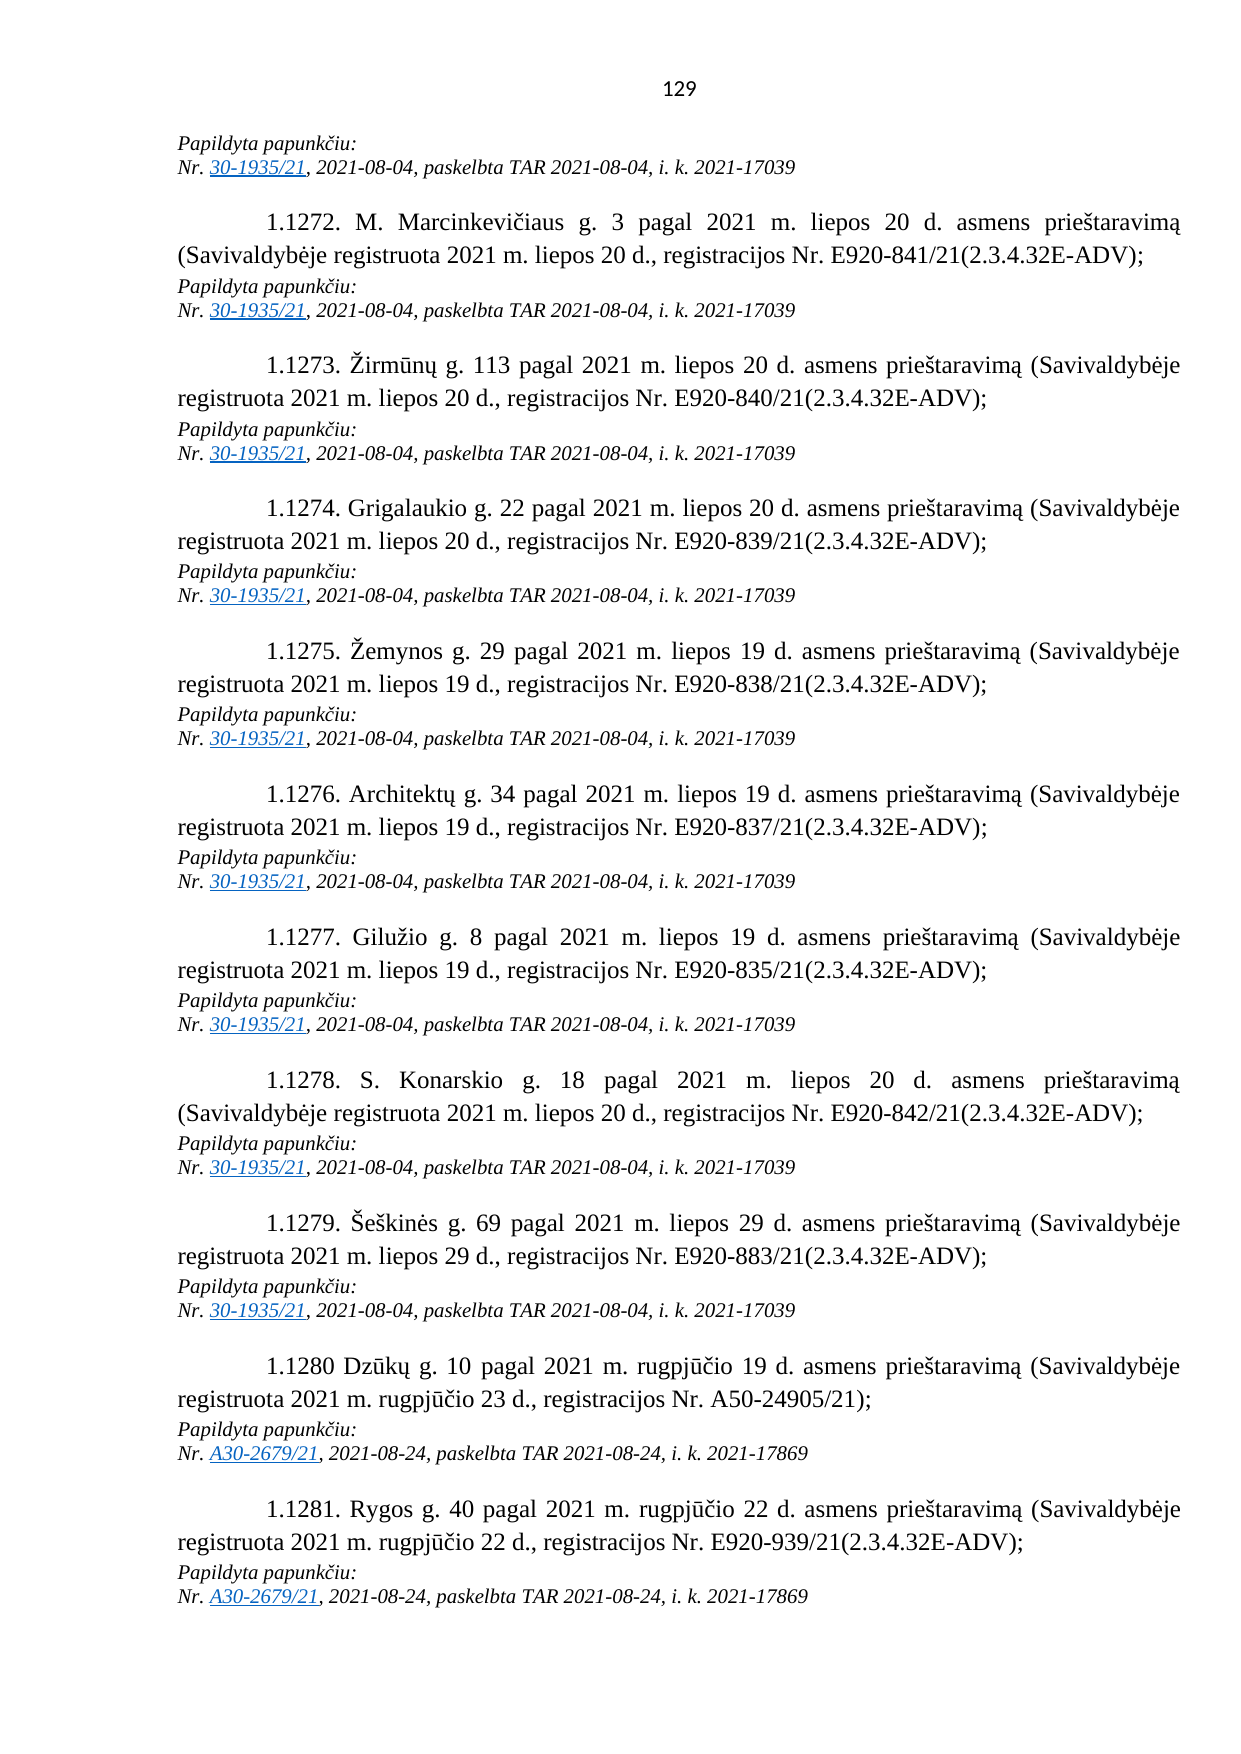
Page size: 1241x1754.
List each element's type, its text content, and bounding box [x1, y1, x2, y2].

text 1.1281. Rygos g. 40 pagal 2021 m. rugpjūčio 22 d. asmens prieštaravimą (Savivaldybėje registruota 2021 m. rugpjūčio 22 d., registracijos Nr. E920-939/21(2.3.4.32E-ADV); [177, 1494, 1181, 1556]
text Papildyta papunkčiu: [177, 988, 1181, 1012]
text Papildyta papunkčiu: [177, 559, 1181, 583]
text 1.1272. M. Marcinkevičiaus g. 3 pagal 2021 m. liepos 20 d. asmens prieštaravimą (Savivaldybėje registruota 2021 m. liepos 20 d., registracijos Nr. E920-841/21(2.3.4.32E-ADV); [177, 207, 1181, 269]
text 1.1276. Architektų g. 34 pagal 2021 m. liepos 19 d. asmens prieštaravimą (Savivaldybėje registruota 2021 m. liepos 19 d., registracijos Nr. E920-837/21(2.3.4.32E-ADV); [177, 779, 1181, 841]
text Papildyta papunkčiu: [177, 131, 1181, 155]
text Nr. 30-1935/21, 2021-08-04, paskelbta TAR 2021-08-04, i. k. 2021-17039 [177, 583, 1181, 607]
text 1.1278. S. Konarskio g. 18 pagal 2021 m. liepos 20 d. asmens prieštaravimą (Savivaldybėje registruota 2021 m. liepos 20 d., registracijos Nr. E920-842/21(2.3.4.32E-ADV); [177, 1065, 1181, 1127]
text Nr. 30-1935/21, 2021-08-04, paskelbta TAR 2021-08-04, i. k. 2021-17039 [177, 155, 1181, 179]
text 1.1274. Grigalaukio g. 22 pagal 2021 m. liepos 20 d. asmens prieštaravimą (Savivaldybėje registruota 2021 m. liepos 20 d., registracijos Nr. E920-839/21(2.3.4.32E-ADV); [177, 493, 1181, 555]
text Papildyta papunkčiu: [177, 416, 1181, 441]
text Papildyta papunkčiu: [177, 1560, 1181, 1584]
text Papildyta papunkčiu: [177, 273, 1181, 298]
text Papildyta papunkčiu: [177, 1274, 1181, 1298]
text Papildyta papunkčiu: [177, 1417, 1181, 1441]
text 1.1277. Gilužio g. 8 pagal 2021 m. liepos 19 d. asmens prieštaravimą (Savivaldybėje registruota 2021 m. liepos 19 d., registracijos Nr. E920-835/21(2.3.4.32E-ADV); [177, 922, 1181, 984]
text Nr. 30-1935/21, 2021-08-04, paskelbta TAR 2021-08-04, i. k. 2021-17039 [177, 726, 1181, 750]
text Nr. 30-1935/21, 2021-08-04, paskelbta TAR 2021-08-04, i. k. 2021-17039 [177, 441, 1181, 464]
text 1.1275. Žemynos g. 29 pagal 2021 m. liepos 19 d. asmens prieštaravimą (Savivaldybėje registruota 2021 m. liepos 19 d., registracijos Nr. E920-838/21(2.3.4.32E-ADV); [177, 636, 1181, 698]
text Nr. 30-1935/21, 2021-08-04, paskelbta TAR 2021-08-04, i. k. 2021-17039 [177, 298, 1181, 322]
text Nr. 30-1935/21, 2021-08-04, paskelbta TAR 2021-08-04, i. k. 2021-17039 [177, 869, 1181, 893]
text Nr. 30-1935/21, 2021-08-04, paskelbta TAR 2021-08-04, i. k. 2021-17039 [177, 1012, 1181, 1036]
text Nr. 30-1935/21, 2021-08-04, paskelbta TAR 2021-08-04, i. k. 2021-17039 [177, 1298, 1181, 1322]
text Nr. 30-1935/21, 2021-08-04, paskelbta TAR 2021-08-04, i. k. 2021-17039 [177, 1155, 1181, 1179]
text 1.1273. Žirmūnų g. 113 pagal 2021 m. liepos 20 d. asmens prieštaravimą (Savivaldybėje registruota 2021 m. liepos 20 d., registracijos Nr. E920-840/21(2.3.4.32E-ADV); [177, 350, 1181, 412]
text Papildyta papunkčiu: [177, 845, 1181, 869]
text Nr. A30-2679/21, 2021-08-24, paskelbta TAR 2021-08-24, i. k. 2021-17869 [177, 1584, 1181, 1608]
text Nr. A30-2679/21, 2021-08-24, paskelbta TAR 2021-08-24, i. k. 2021-17869 [177, 1441, 1181, 1465]
text 1.1279. Šeškinės g. 69 pagal 2021 m. liepos 29 d. asmens prieštaravimą (Savivaldybėje registruota 2021 m. liepos 29 d., registracijos Nr. E920-883/21(2.3.4.32E-ADV); [177, 1208, 1181, 1270]
text 1.1280 Dzūkų g. 10 pagal 2021 m. rugpjūčio 19 d. asmens prieštaravimą (Savivaldybėje registruota 2021 m. rugpjūčio 23 d., registracijos Nr. A50-24905/21); [177, 1351, 1181, 1413]
text Papildyta papunkčiu: [177, 1131, 1181, 1155]
text Papildyta papunkčiu: [177, 702, 1181, 726]
